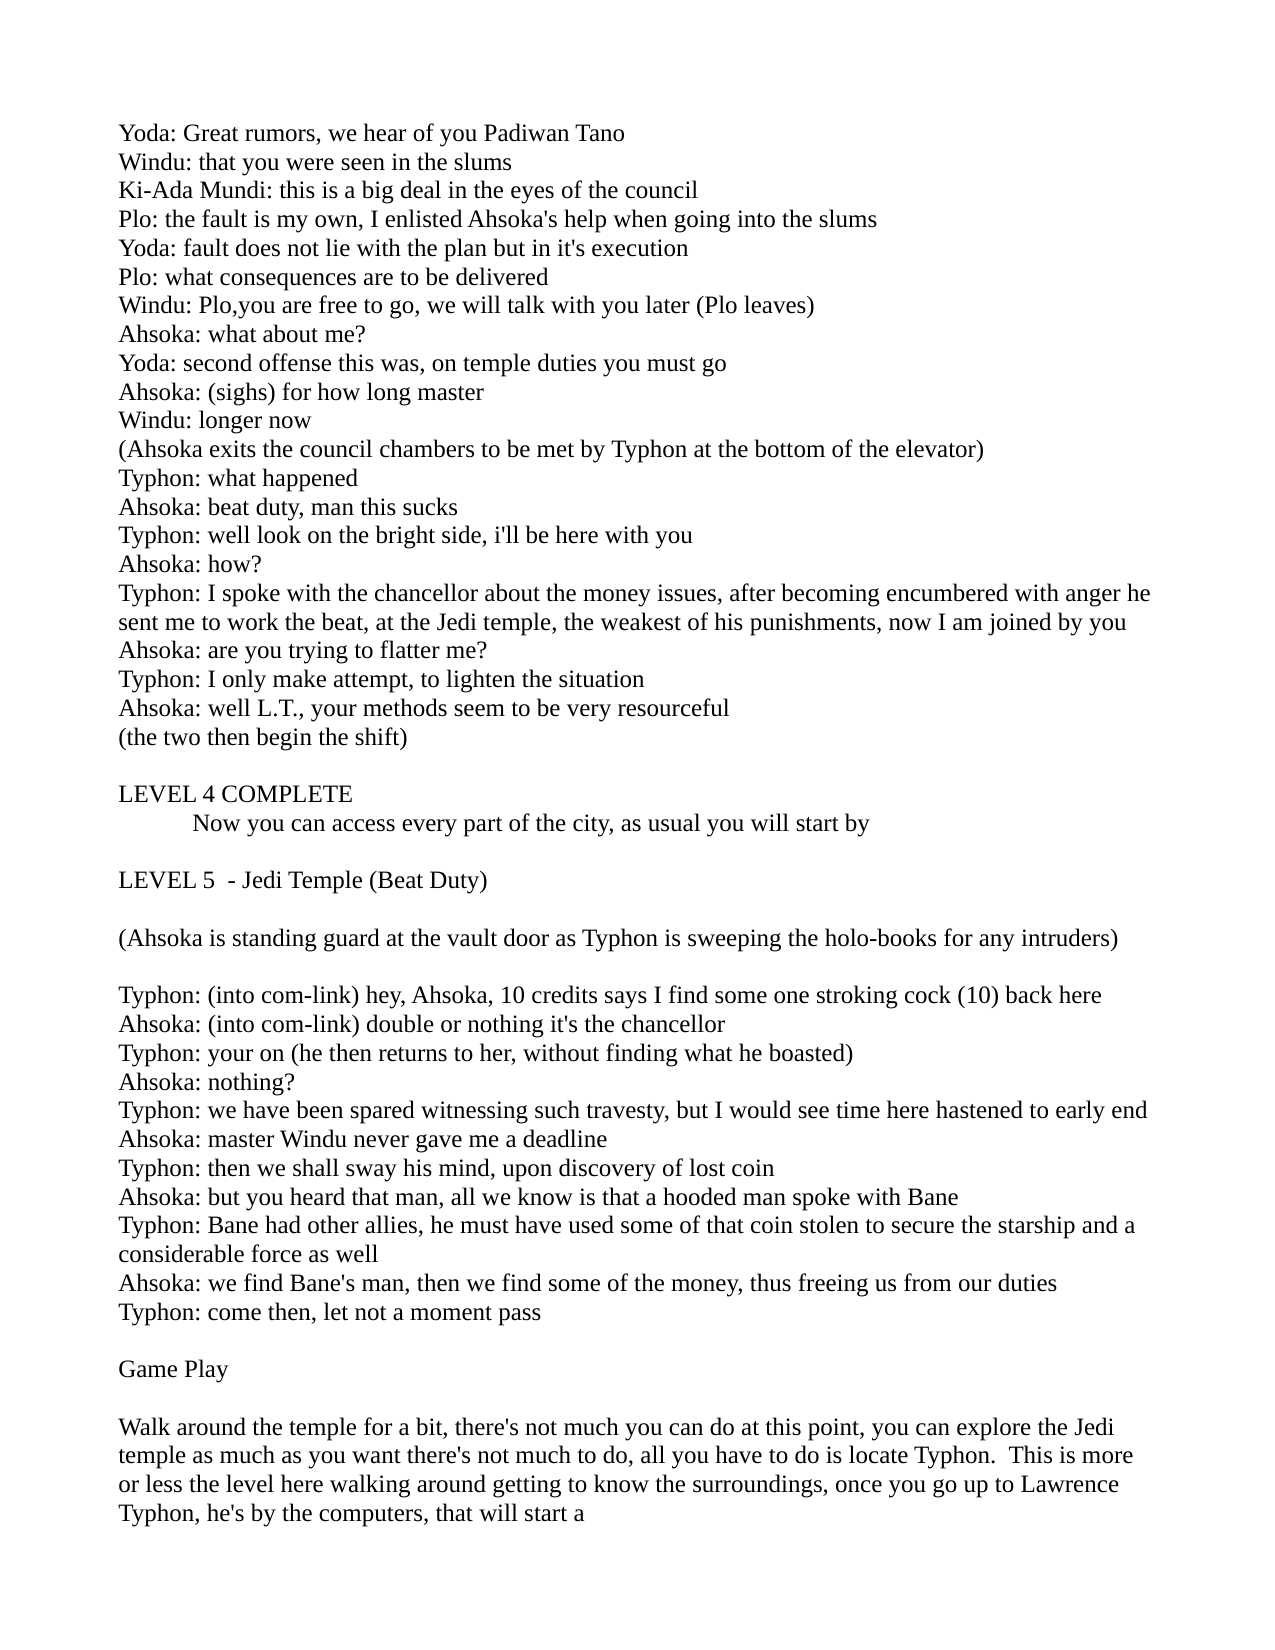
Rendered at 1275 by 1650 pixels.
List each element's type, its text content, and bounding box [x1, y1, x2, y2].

text Typhon: (into com-link) hey, Ahsoka, 10 credits says I find some one stroking cock (10) back here [118, 981, 1157, 1009]
text LEVEL 5 - Jedi Temple (Beat Duty) [118, 866, 1157, 894]
text Ahsoka: we find Bane's man, then we find some of the money, thus freeing us from our duties [118, 1268, 1157, 1297]
text Ki-Ada Mundi: this is a big deal in the eyes of the council [118, 176, 1157, 204]
text Typhon: I only make attempt, to lighten the situation [118, 664, 1157, 693]
text Typhon: what happened [118, 463, 1157, 492]
text Game Play [118, 1354, 1157, 1383]
text Ahsoka: nothing? [118, 1067, 1157, 1096]
text (Ahsoka exits the council chambers to be met by Typhon at the bottom of the elevator) [118, 434, 1157, 463]
text Typhon: I spoke with the chancellor about the money issues, after becoming encumbered with anger he sent me to work the beat, at the Jedi temple, the weakest of his punishments, now I am joined by you [118, 578, 1157, 636]
text Plo: what consequences are to be delivered [118, 262, 1157, 291]
text Ahsoka: how? [118, 549, 1157, 578]
text Typhon: Bane had other allies, he must have used some of that coin stolen to secure the starship and a considerable force as well [118, 1211, 1157, 1268]
text Typhon: your on (he then returns to her, without finding what he boasted) [118, 1038, 1157, 1067]
text Plo: the fault is my own, I enlisted Ahsoka's help when going into the slums [118, 204, 1157, 233]
text Ahsoka: master Windu never gave me a deadline [118, 1124, 1157, 1153]
text Walk around the temple for a bit, there's not much you can do at this point, you can explore the Jedi temple as much as you want there's not much to do, all you have to do is locate Typhon. This is more or less the level here walking around getting to know the surroundings, once you go up to Lawrence Typhon, he's by the computers, that will start a [118, 1412, 1157, 1527]
text Windu: that you were seen in the slums [118, 147, 1157, 176]
text (the two then begin the shift) [118, 722, 1157, 751]
text Yoda: Great rumors, we hear of you Padiwan Tano [118, 118, 1157, 147]
text Ahsoka: (sighs) for how long master [118, 377, 1157, 406]
text Ahsoka: are you trying to flatter me? [118, 636, 1157, 664]
text Ahsoka: what about me? [118, 319, 1157, 348]
text Now you can access every part of the city, as usual you will start by [118, 808, 1157, 837]
text (Ahsoka is standing guard at the vault door as Typhon is sweeping the holo-books for any intruders) [118, 923, 1157, 952]
text Typhon: come then, let not a moment pass [118, 1297, 1157, 1326]
text Windu: longer now [118, 406, 1157, 434]
text Windu: Plo,you are free to go, we will talk with you later (Plo leaves) [118, 291, 1157, 319]
text Ahsoka: but you heard that man, all we know is that a hooded man spoke with Bane [118, 1182, 1157, 1211]
text Ahsoka: well L.T., your methods seem to be very resourceful [118, 693, 1157, 722]
text Ahsoka: beat duty, man this sucks [118, 492, 1157, 521]
text Typhon: we have been spared witnessing such travesty, but I would see time here hastened to early end [118, 1096, 1157, 1124]
text Typhon: well look on the bright side, i'll be here with you [118, 521, 1157, 549]
text LEVEL 4 COMPLETE [118, 779, 1157, 808]
text Yoda: fault does not lie with the plan but in it's execution [118, 233, 1157, 262]
text Ahsoka: (into com-link) double or nothing it's the chancellor [118, 1009, 1157, 1038]
text Yoda: second offense this was, on temple duties you must go [118, 348, 1157, 377]
text Typhon: then we shall sway his mind, upon discovery of lost coin [118, 1153, 1157, 1182]
